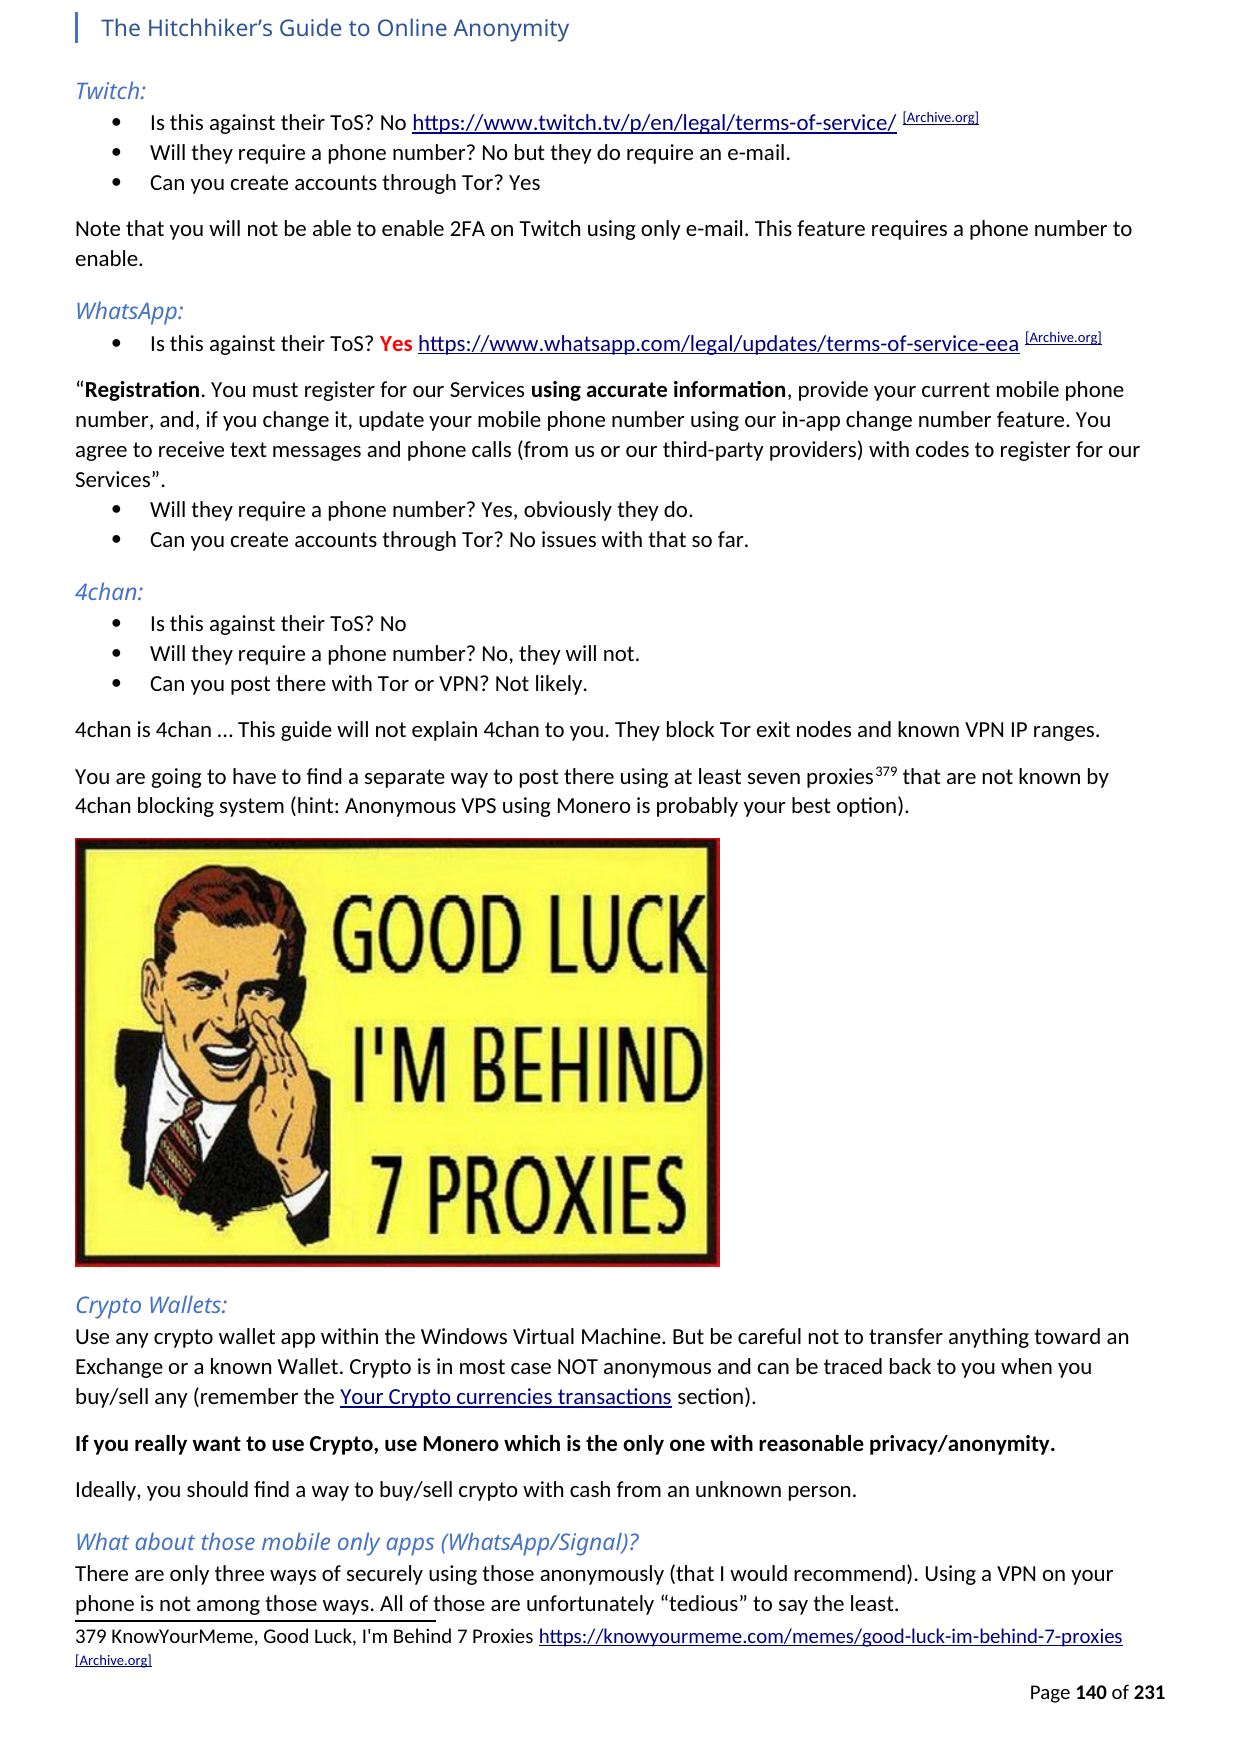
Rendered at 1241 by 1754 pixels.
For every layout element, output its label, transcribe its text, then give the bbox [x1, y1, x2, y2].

list Can you post there with Tor or VPN? Not likely. [112, 669, 1165, 697]
text 4chan is 4chan … This guide will not explain 4chan to you. They block Tor exit nodes and known VPN IP ranges. [75, 715, 1165, 743]
list Is this against their ToS? Yes https://www.whatsapp.com/legal/updates/terms-of-service-eea [Archive.org] [112, 329, 1165, 357]
list Is this against their ToS? No [112, 609, 1165, 637]
text There are only three ways of securely using those anonymously (that I would recommend). Using a VPN on your phone is not among those ways. All of those are unfortunately “tedious” to say the least. [75, 1559, 1165, 1617]
text Use any crypto wallet app within the Windows Virtual Machine. But be careful not to transfer anything toward an Exchange or a known Wallet. Crypto is in most case NOT anonymous and can be traced back to you when you buy/sell any (remember the Your Crypto currencies transactions section). [75, 1322, 1165, 1410]
text Ideally, you should find a way to buy/sell crypto with cash from an unknown person. [75, 1475, 1165, 1503]
picture [75, 838, 720, 1267]
subtitle Crypto Wallets: [75, 1289, 1165, 1320]
text “Registration. You must register for our Services using accurate information, provide your current mobile phone number, and, if you change it, update your mobile phone number using our in-app change number feature. You agree to receive text messages and phone calls (from us or our third-party providers) with codes to register for our Services”. [75, 375, 1165, 493]
subtitle 4chan: [75, 575, 1165, 607]
list Will they require a phone number? No but they do require an e-mail. [112, 138, 1165, 166]
subtitle Twitch: [75, 75, 1165, 106]
subtitle WhatsApp: [75, 295, 1165, 326]
list Can you create accounts through Tor? No issues with that so far. [112, 525, 1165, 553]
text If you really want to use Crypto, use Monero which is the only one with reasonable privacy/anonymity. [75, 1429, 1165, 1457]
list Can you create accounts through Tor? Yes [112, 168, 1165, 196]
subtitle What about those mobile only apps (WhatsApp/Signal)? [75, 1526, 1165, 1557]
text KnowYourMeme, Good Luck, I'm Behind 7 Proxies https://knowyourmeme.com/memes/good-luck-im-behind-7-proxies [Archive.org] [75, 1621, 1165, 1679]
list Will they require a phone number? No, they will not. [112, 639, 1165, 667]
list Will they require a phone number? Yes, obviously they do. [112, 495, 1165, 523]
text Note that you will not be able to enable 2FA on Twitch using only e-mail. This feature requires a phone number to enable. [75, 214, 1165, 272]
text You are going to have to find a separate way to post there using at least seven proxies that are not known by 4chan blocking system (hint: Anonymous VPS using Monero is probably your best option). [75, 762, 1165, 820]
list Is this against their ToS? No https://www.twitch.tv/p/en/legal/terms-of-service/ [Archive.org] [112, 108, 1165, 136]
